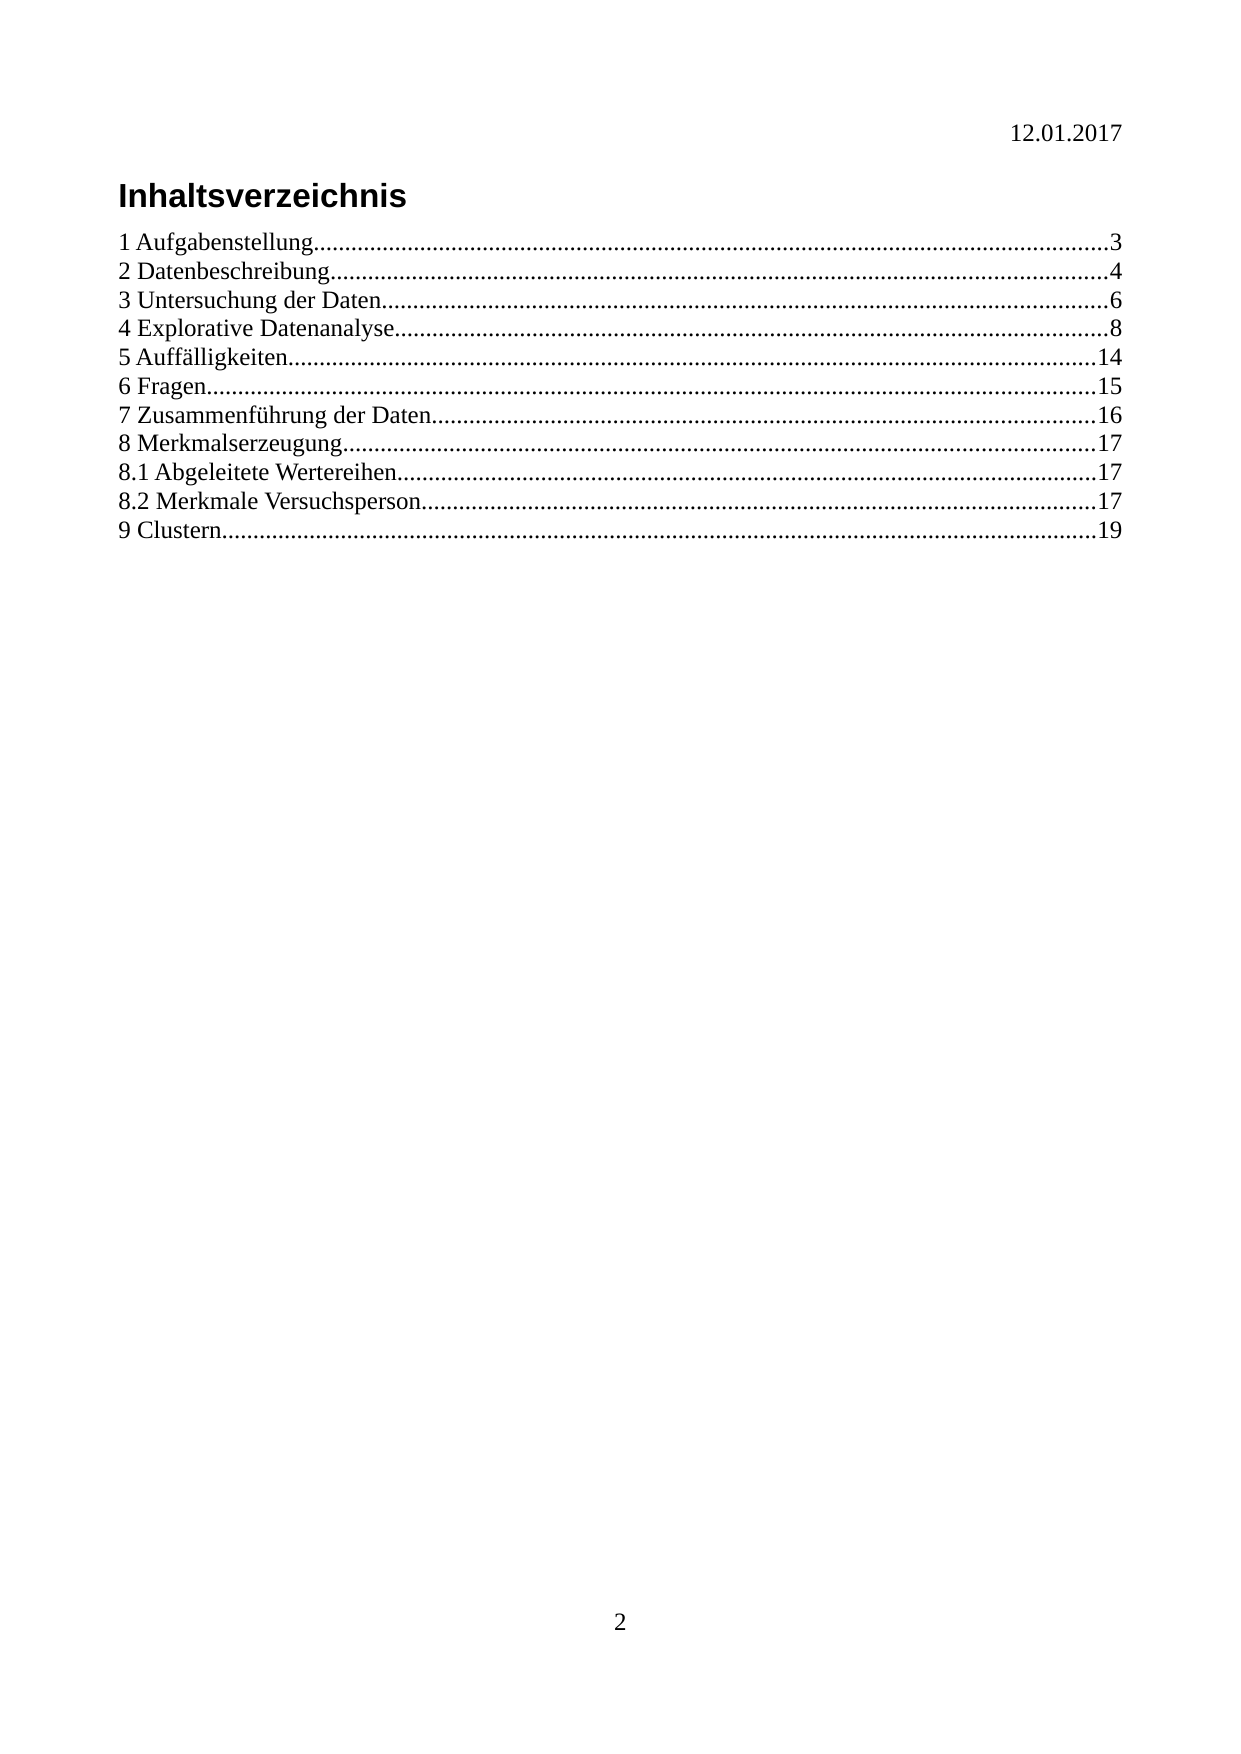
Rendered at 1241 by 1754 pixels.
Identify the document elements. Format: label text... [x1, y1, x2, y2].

subtitle 2 Datenbeschreibung 4 [118, 256, 1122, 285]
subtitle 7 Zusammenführung der Daten 16 [118, 400, 1122, 428]
subtitle 8 Merkmalserzeugung 17 [118, 428, 1122, 457]
subtitle 3 Untersuchung der Daten 6 [118, 285, 1122, 313]
subtitle 9 Clustern 19 [118, 515, 1122, 543]
subtitle 8.2 Merkmale Versuchsperson 17 [118, 486, 1122, 515]
subtitle 4 Explorative Datenanalyse 8 [118, 313, 1122, 342]
subtitle 1 Aufgabenstellung 3 [118, 227, 1122, 256]
subtitle Inhaltsverzeichnis [118, 176, 1122, 215]
subtitle 8.1 Abgeleitete Wertereihen 17 [118, 457, 1122, 486]
subtitle 6 Fragen 15 [118, 371, 1122, 400]
subtitle 5 Auffälligkeiten 14 [118, 342, 1122, 371]
